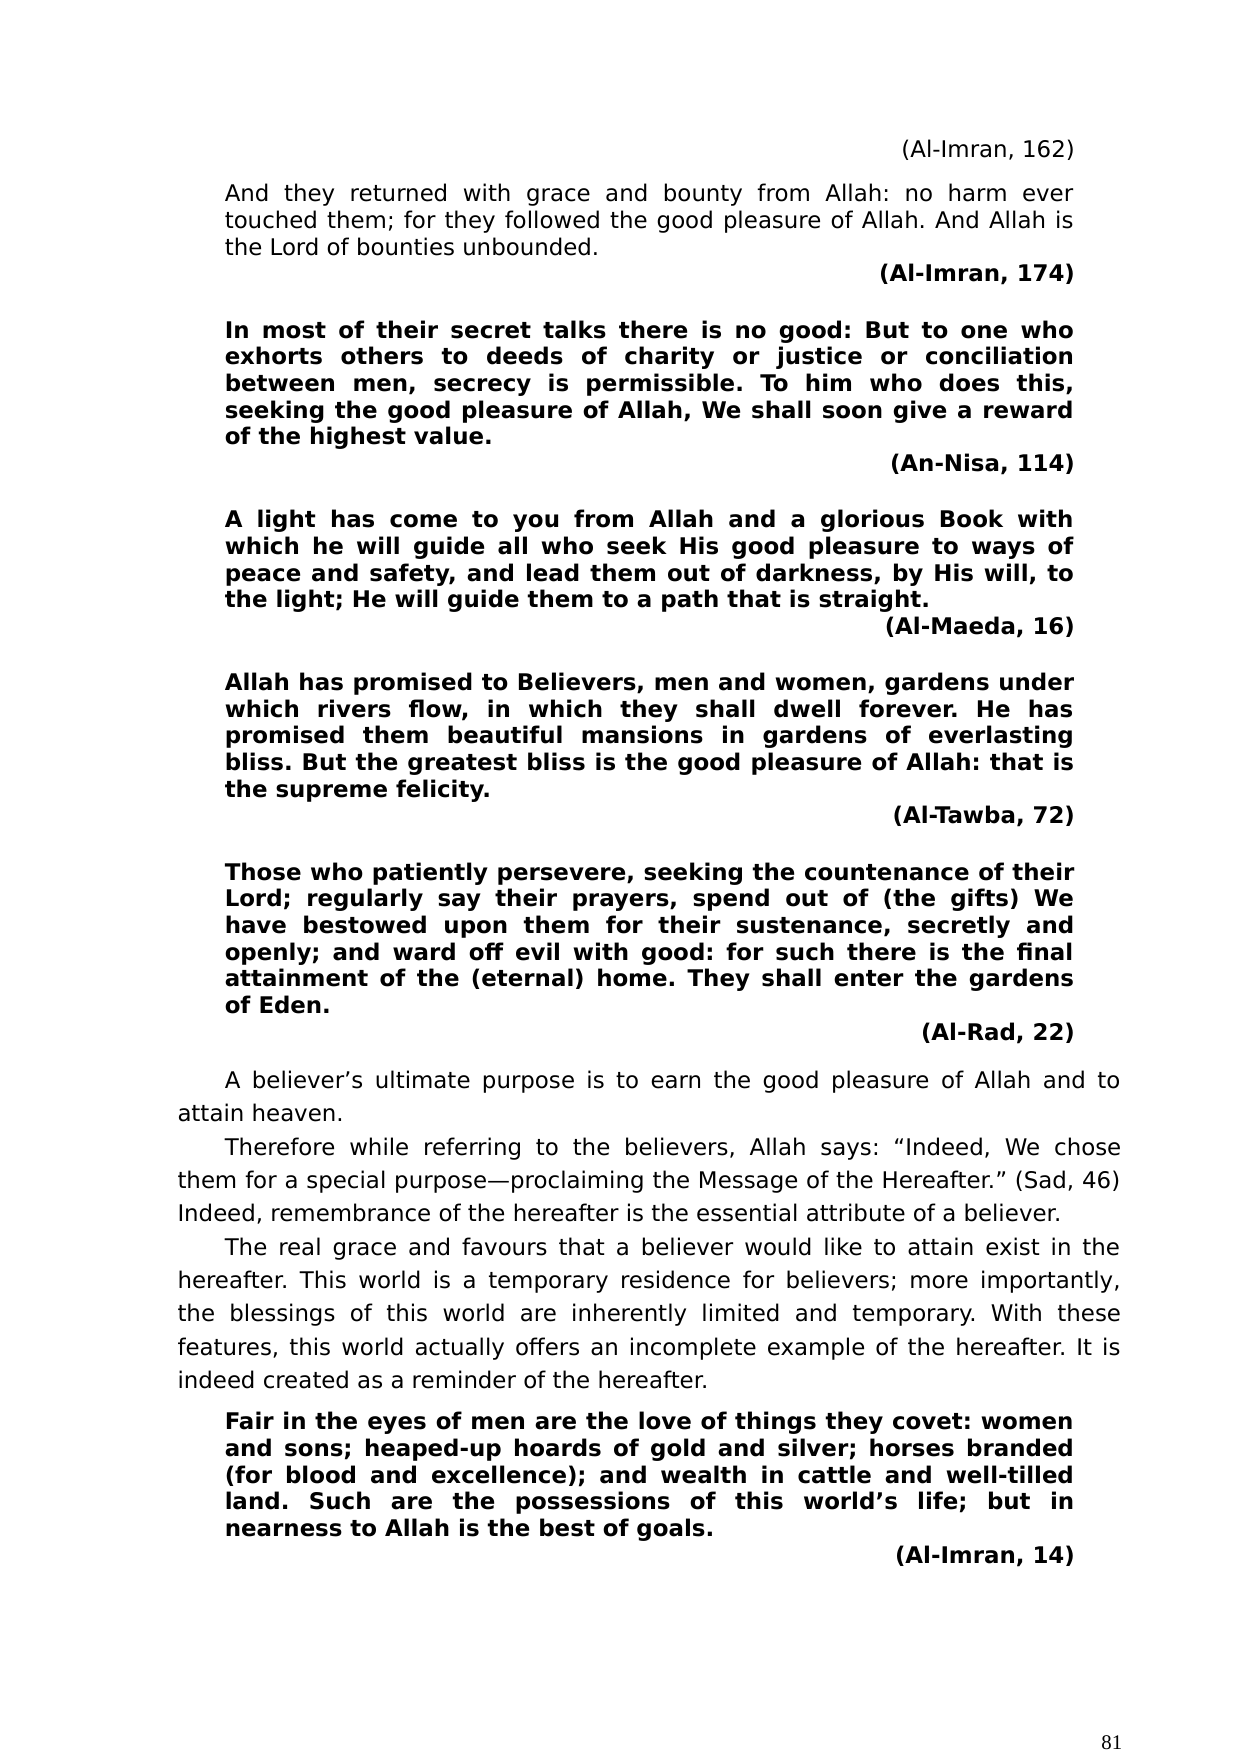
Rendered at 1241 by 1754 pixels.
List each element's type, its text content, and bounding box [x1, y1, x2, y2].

text (Al-Maeda, 16) [224, 613, 1075, 640]
text (An-Nisa, 114) [224, 450, 1075, 477]
text (Al-Imran, 174) [224, 261, 1075, 287]
text (Al-Rad, 22) [224, 1019, 1075, 1046]
text A believer’s ultimate purpose is to earn the good pleasure of Allah and to attain heaven. [177, 1060, 1122, 1127]
text A light has come to you from Allah and a glorious Book with which he will guide all who seek His good pleasure to ways of peace and safety, and lead them out of darkness, by His will, to the light; He will guide them to a path that is straight. [224, 506, 1075, 613]
text Those who patiently persevere, seeking the countenance of their Lord; regularly say their prayers, spend out of (the gifts) We have bestowed upon them for their sustenance, secretly and openly; and ward off evil with good: for such there is the final attainment of the (eternal) home. They shall enter the gardens of Eden. [224, 859, 1075, 1019]
text And they returned with grace and bounty from Allah: no harm ever touched them; for they followed the good pleasure of Allah. And Allah is the Lord of bounties unbounded. [224, 181, 1075, 261]
text (Al-Tawba, 72) [224, 803, 1075, 829]
text Therefore while referring to the believers, Allah says: “Indeed, We chose them for a special purpose—proclaiming the Message of the Hereafter.” (Sad, 46) Indeed, remembrance of the hereafter is the essential attribute of a believer. [177, 1127, 1122, 1227]
text In most of their secret talks there is no good: But to one who exhorts others to deeds of charity or justice or conciliation between men, secrecy is permissible. To him who does this, seeking the good pleasure of Allah, We shall soon give a reward of the highest value. [224, 317, 1075, 450]
text The real grace and favours that a believer would like to attain exist in the hereafter. This world is a temporary residence for believers; more importantly, the blessings of this world are inherently limited and temporary. With these features, this world actually offers an incomplete example of the hereafter. It is indeed created as a reminder of the hereafter. [177, 1227, 1122, 1394]
text Allah has promised to Believers, men and women, gardens under which rivers flow, in which they shall dwell forever. He has promised them beautiful mansions in gardens of everlasting bliss. But the greatest bliss is the good pleasure of Allah: that is the supreme felicity. [224, 669, 1075, 803]
text (Al-Imran, 162) [224, 136, 1075, 162]
text (Al-Imran, 14) [224, 1542, 1075, 1568]
text Fair in the eyes of men are the love of things they covet: women and sons; heaped-up hoards of gold and silver; horses branded (for blood and excellence); and wealth in cattle and well-tilled land. Such are the possessions of this world’s life; but in nearness to Allah is the best of goals. [224, 1408, 1075, 1542]
